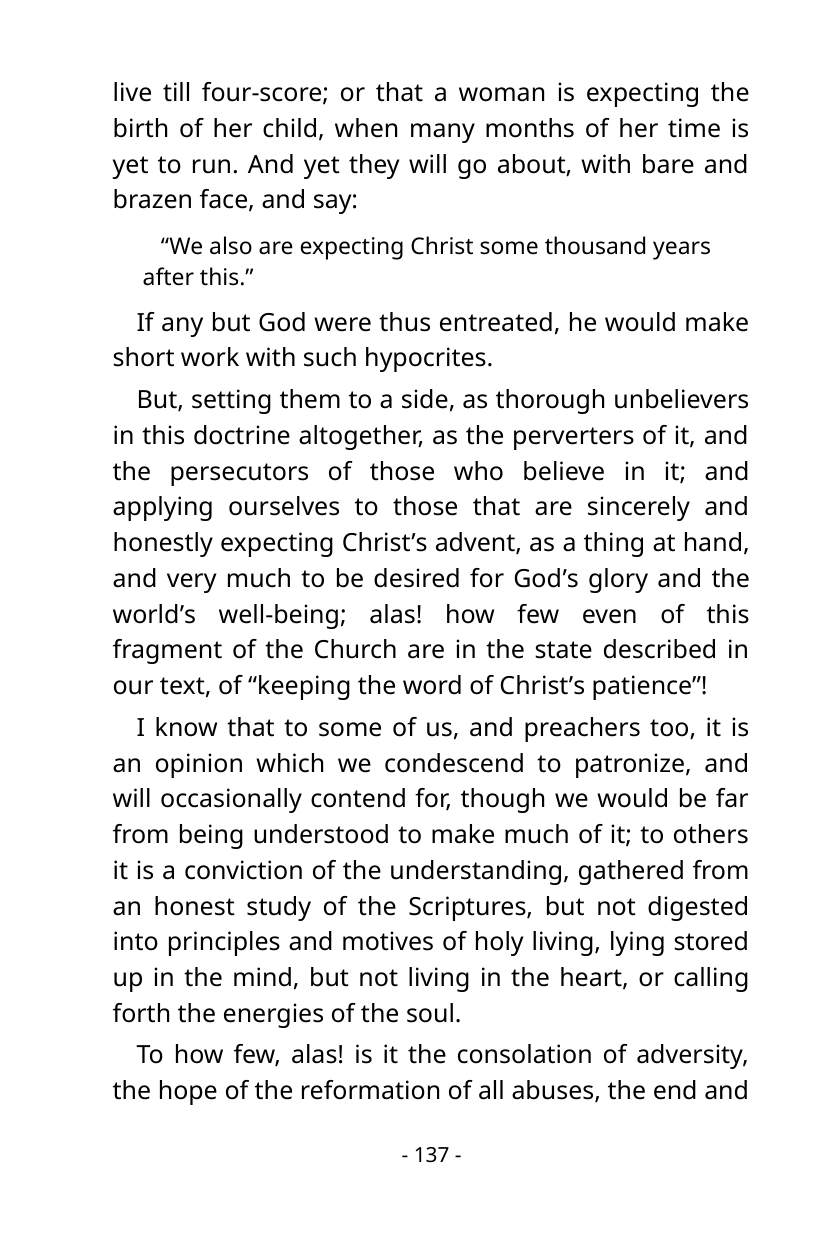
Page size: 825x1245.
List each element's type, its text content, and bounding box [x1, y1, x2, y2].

text “We also are expecting Christ some thousand years after this.” [142, 230, 720, 292]
text I know that to some of us, and preachers too, it is an opinion which we condescend to patronize, and will occasionally contend for, though we would be far from being understood to make much of it; to others it is a conviction of the understanding, gathered from an honest study of the Scriptures, but not digested into principles and motives of holy living, lying stored up in the mind, but not living in the heart, or calling forth the energies of the soul. [112, 709, 750, 1029]
text If any but God were thus entreated, he would make short work with such hypocrites. [112, 304, 750, 374]
text live till four-score; or that a woman is expecting the birth of her child, when many months of her time is yet to run. And yet they will go about, with bare and brazen face, and say: [112, 75, 750, 216]
text But, setting them to a side, as thorough unbelievers in this doctrine altogether, as the perverters of it, and the persecutors of those who believe in it; and applying ourselves to those that are sincerely and honestly expecting Christ’s advent, as a thing at hand, and very much to be desired for God’s glory and the world’s well-being; alas! how few even of this fragment of the Church are in the state described in our text, of “keeping the word of Christ’s patience”! [112, 382, 750, 702]
text To how few, alas! is it the consolation of adversity, the hope of the reformation of all abuses, the end and [112, 1037, 750, 1107]
